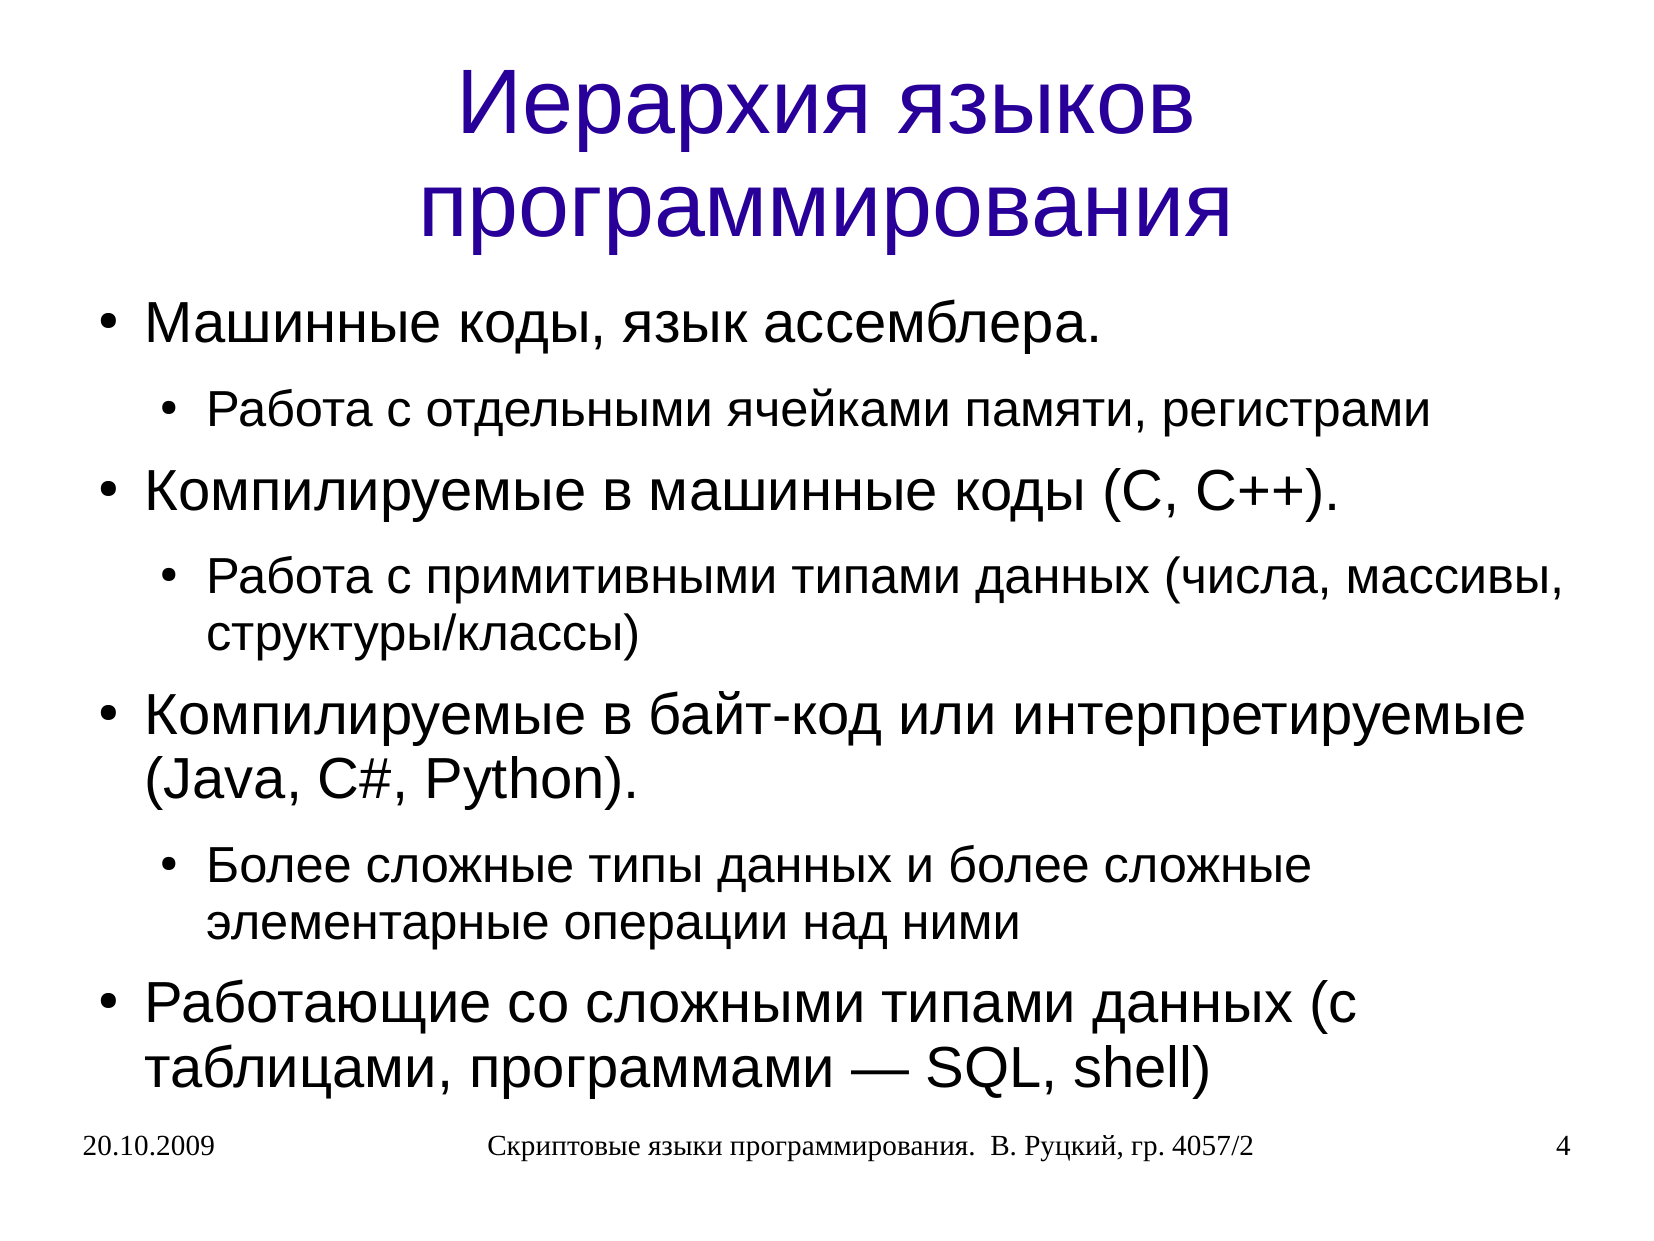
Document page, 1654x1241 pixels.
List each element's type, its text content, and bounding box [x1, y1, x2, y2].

list Машинные коды, язык ассемблера. Работа с отдельными ячейками памяти, регистрами Компилируемые в машинные коды (C, С++). Работа с примитивными типами данных (числа, массивы, структуры/классы) Компилируемые в байт-код или интерпретируемые (Java, C#, Python). Более сложные типы данных и более сложные элементарные операции над ними Работающие со сложными типами данных (с таблицами, программами — SQL, shell) [82, 290, 1571, 1109]
title Иерархия языков программирования [82, 50, 1571, 256]
